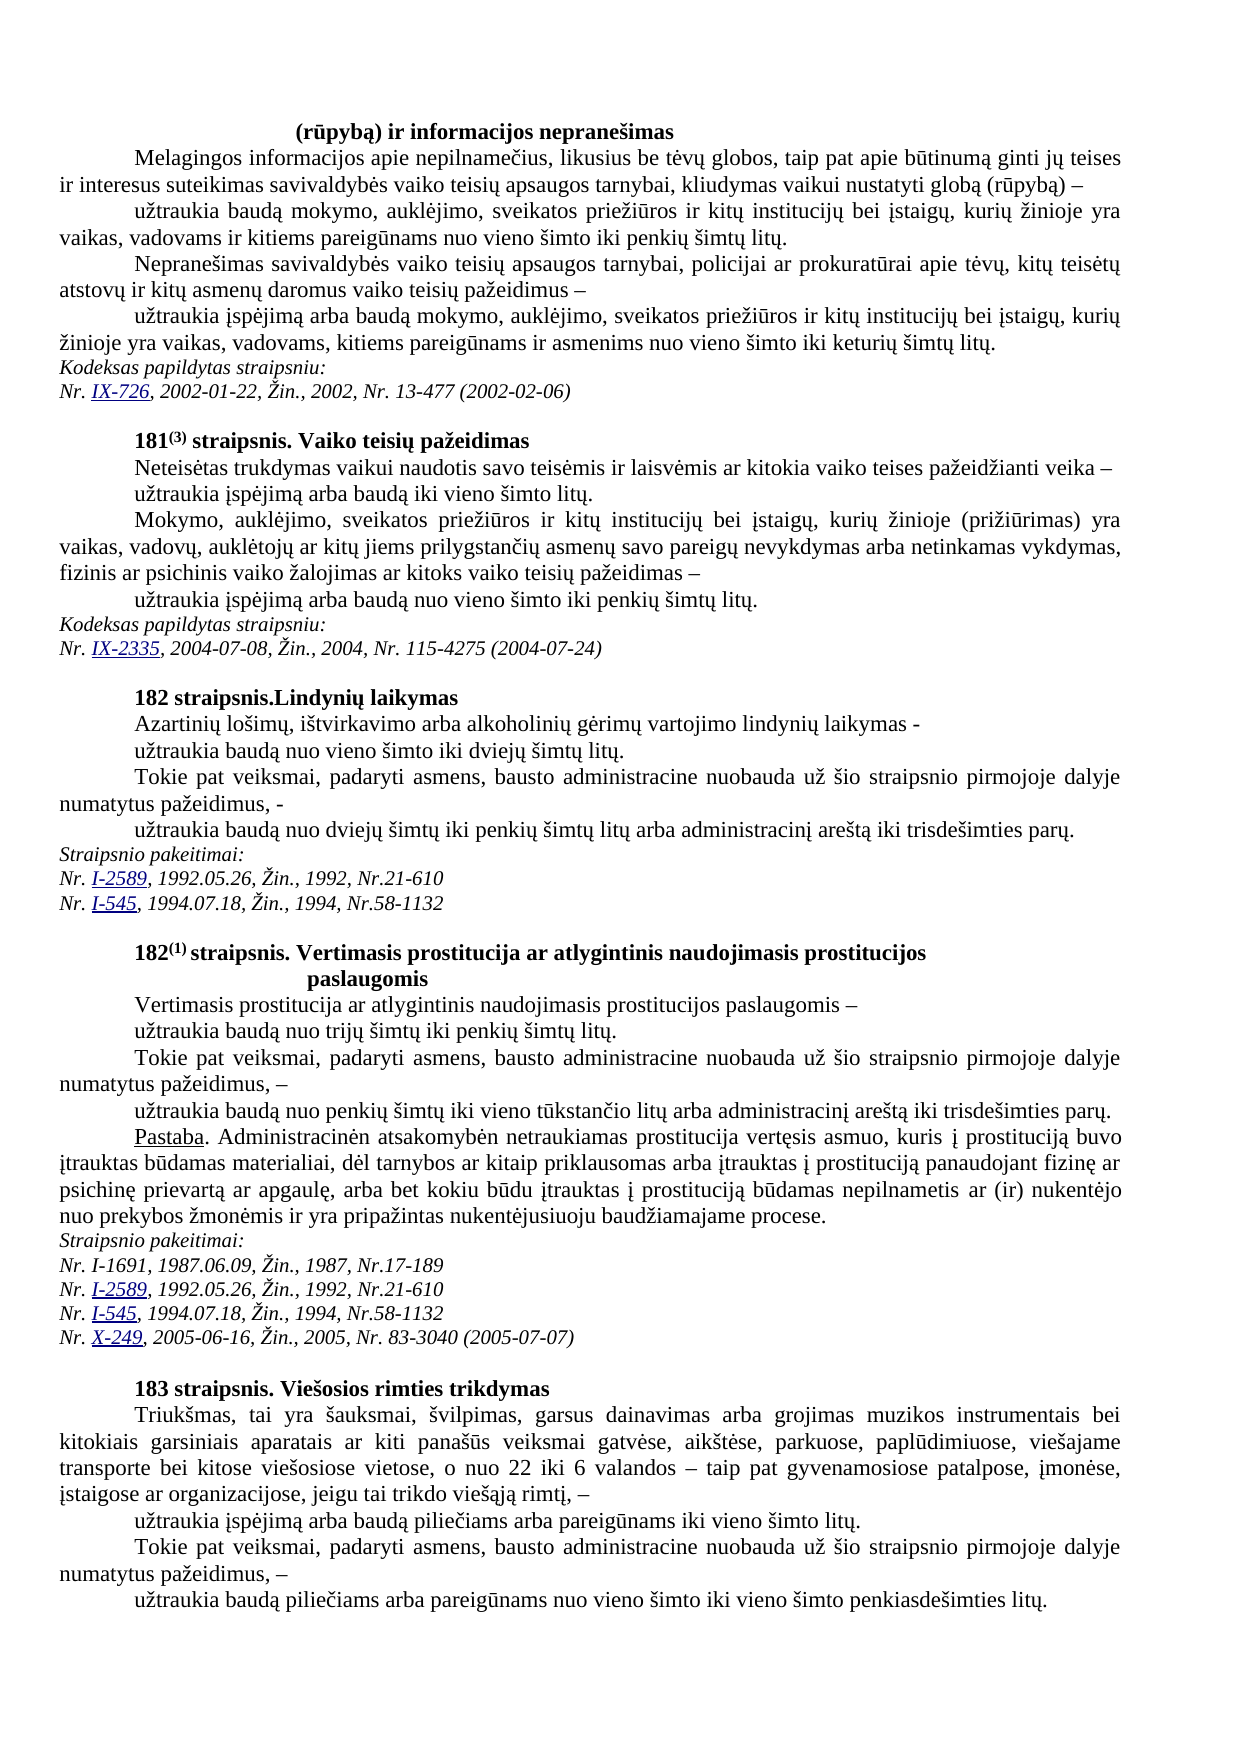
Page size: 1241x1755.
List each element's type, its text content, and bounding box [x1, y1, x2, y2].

text Azartinių lošimų, ištvirkavimo arba alkoholinių gėrimų vartojimo lindynių laikymas - [59, 711, 1122, 737]
text (rūpybą) ir informacijos nepranešimas [295, 118, 1122, 144]
text 182(1) straipsnis. Vertimasis prostitucija ar atlygintinis naudojimasis prostitucijos [134, 938, 1122, 965]
text 183 straipsnis. Viešosios rimties trikdymas [59, 1375, 1122, 1401]
text užtraukia baudą piliečiams arba pareigūnams nuo vieno šimto iki vieno šimto penkiasdešimties litų. [59, 1586, 1122, 1612]
text Nr. IX-2335, 2004-07-08, Žin., 2004, Nr. 115-4275 (2004-07-24) [59, 636, 1122, 660]
text Nr. I-1691, 1987.06.09, Žin., 1987, Nr.17-189 [59, 1252, 1122, 1277]
text Nr. I-2589, 1992.05.26, Žin., 1992, Nr.21-610 [59, 1277, 1122, 1301]
text Tokie pat veiksmai, padaryti asmens, bausto administracine nuobauda už šio straipsnio pirmojoje dalyje numatytus pažeidimus, - [59, 763, 1122, 816]
text Neteisėtas trukdymas vaikui naudotis savo teisėmis ir laisvėmis ar kitokia vaiko teises pažeidžianti veika – [59, 454, 1122, 480]
text Nr. IX-726, 2002-01-22, Žin., 2002, Nr. 13-477 (2002-02-06) [59, 379, 1122, 403]
text užtraukia baudą mokymo, auklėjimo, sveikatos priežiūros ir kitų institucijų bei įstaigų, kurių žinioje yra vaikas, vadovams ir kitiems pareigūnams nuo vieno šimto iki penkių šimtų litų. [59, 197, 1122, 250]
text Triukšmas, tai yra šauksmai, švilpimas, garsus dainavimas arba grojimas muzikos instrumentais bei kitokiais garsiniais aparatais ar kiti panašūs veiksmai gatvėse, aikštėse, parkuose, paplūdimiuose, viešajame transporte bei kitose viešosiose vietose, o nuo 22 iki 6 valandos – taip pat gyvenamosiose patalpose, įmonėse, įstaigose ar organizacijose, jeigu tai trikdo viešąją rimtį, – [59, 1401, 1122, 1507]
text užtraukia įspėjimą arba baudą mokymo, auklėjimo, sveikatos priežiūros ir kitų institucijų bei įstaigų, kurių žinioje yra vaikas, vadovams, kitiems pareigūnams ir asmenims nuo vieno šimto iki keturių šimtų litų. [59, 303, 1122, 355]
text Nr. X-249, 2005-06-16, Žin., 2005, Nr. 83-3040 (2005-07-07) [59, 1325, 1122, 1349]
text užtraukia baudą nuo penkių šimtų iki vieno tūkstančio litų arba administracinį areštą iki trisdešimties parų. [59, 1097, 1122, 1123]
text Nepranešimas savivaldybės vaiko teisių apsaugos tarnybai, policijai ar prokuratūrai apie tėvų, kitų teisėtų atstovų ir kitų asmenų daromus vaiko teisių pažeidimus – [59, 250, 1122, 303]
text Kodeksas papildytas straipsniu: [59, 612, 1122, 636]
text Nr. I-2589, 1992.05.26, Žin., 1992, Nr.21-610 [59, 866, 1122, 890]
text Tokie pat veiksmai, padaryti asmens, bausto administracine nuobauda už šio straipsnio pirmojoje dalyje numatytus pažeidimus, – [59, 1044, 1122, 1097]
text Melagingos informacijos apie nepilnamečius, likusius be tėvų globos, taip pat apie būtinumą ginti jų teises ir interesus suteikimas savivaldybės vaiko teisių apsaugos tarnybai, kliudymas vaikui nustatyti globą (rūpybą) – [59, 144, 1122, 197]
text užtraukia baudą nuo vieno šimto iki dviejų šimtų litų. [59, 737, 1122, 763]
text 181(3) straipsnis. Vaiko teisių pažeidimas [59, 427, 1122, 454]
text užtraukia baudą nuo trijų šimtų iki penkių šimtų litų. [59, 1018, 1122, 1044]
text Nr. I-545, 1994.07.18, Žin., 1994, Nr.58-1132 [59, 890, 1122, 914]
text užtraukia įspėjimą arba baudą piliečiams arba pareigūnams iki vieno šimto litų. [59, 1507, 1122, 1533]
text užtraukia įspėjimą arba baudą iki vieno šimto litų. [59, 480, 1122, 507]
text Nr. I-545, 1994.07.18, Žin., 1994, Nr.58-1132 [59, 1301, 1122, 1325]
text užtraukia įspėjimą arba baudą nuo vieno šimto iki penkių šimtų litų. [59, 586, 1122, 612]
text Straipsnio pakeitimai: [59, 842, 1122, 866]
text Kodeksas papildytas straipsniu: [59, 355, 1122, 379]
text Mokymo, auklėjimo, sveikatos priežiūros ir kitų institucijų bei įstaigų, kurių žinioje (prižiūrimas) yra vaikas, vadovų, auklėtojų ar kitų jiems prilygstančių asmenų savo pareigų nevykdymas arba netinkamas vykdymas, fizinis ar psichinis vaiko žalojimas ar kitoks vaiko teisių pažeidimas – [59, 507, 1122, 586]
text užtraukia baudą nuo dviejų šimtų iki penkių šimtų litų arba administracinį areštą iki trisdešimties parų. [59, 816, 1122, 842]
text Pastaba. Administracinėn atsakomybėn netraukiamas prostitucija vertęsis asmuo, kuris į prostituciją buvo įtrauktas būdamas materialiai, dėl tarnybos ar kitaip priklausomas arba įtrauktas į prostituciją panaudojant fizinę ar psichinę prievartą ar apgaulę, arba bet kokiu būdu įtrauktas į prostituciją būdamas nepilnametis ar (ir) nukentėjo nuo prekybos žmonėmis ir yra pripažintas nukentėjusiuoju baudžiamajame procese. [59, 1123, 1122, 1228]
text Straipsnio pakeitimai: [59, 1228, 1122, 1252]
text Tokie pat veiksmai, padaryti asmens, bausto administracine nuobauda už šio straipsnio pirmojoje dalyje numatytus pažeidimus, – [59, 1533, 1122, 1586]
text 182 straipsnis.Lindynių laikymas [59, 684, 1122, 711]
text Vertimasis prostitucija ar atlygintinis naudojimasis prostitucijos paslaugomis – [59, 991, 1122, 1018]
text paslaugomis [284, 965, 1122, 991]
